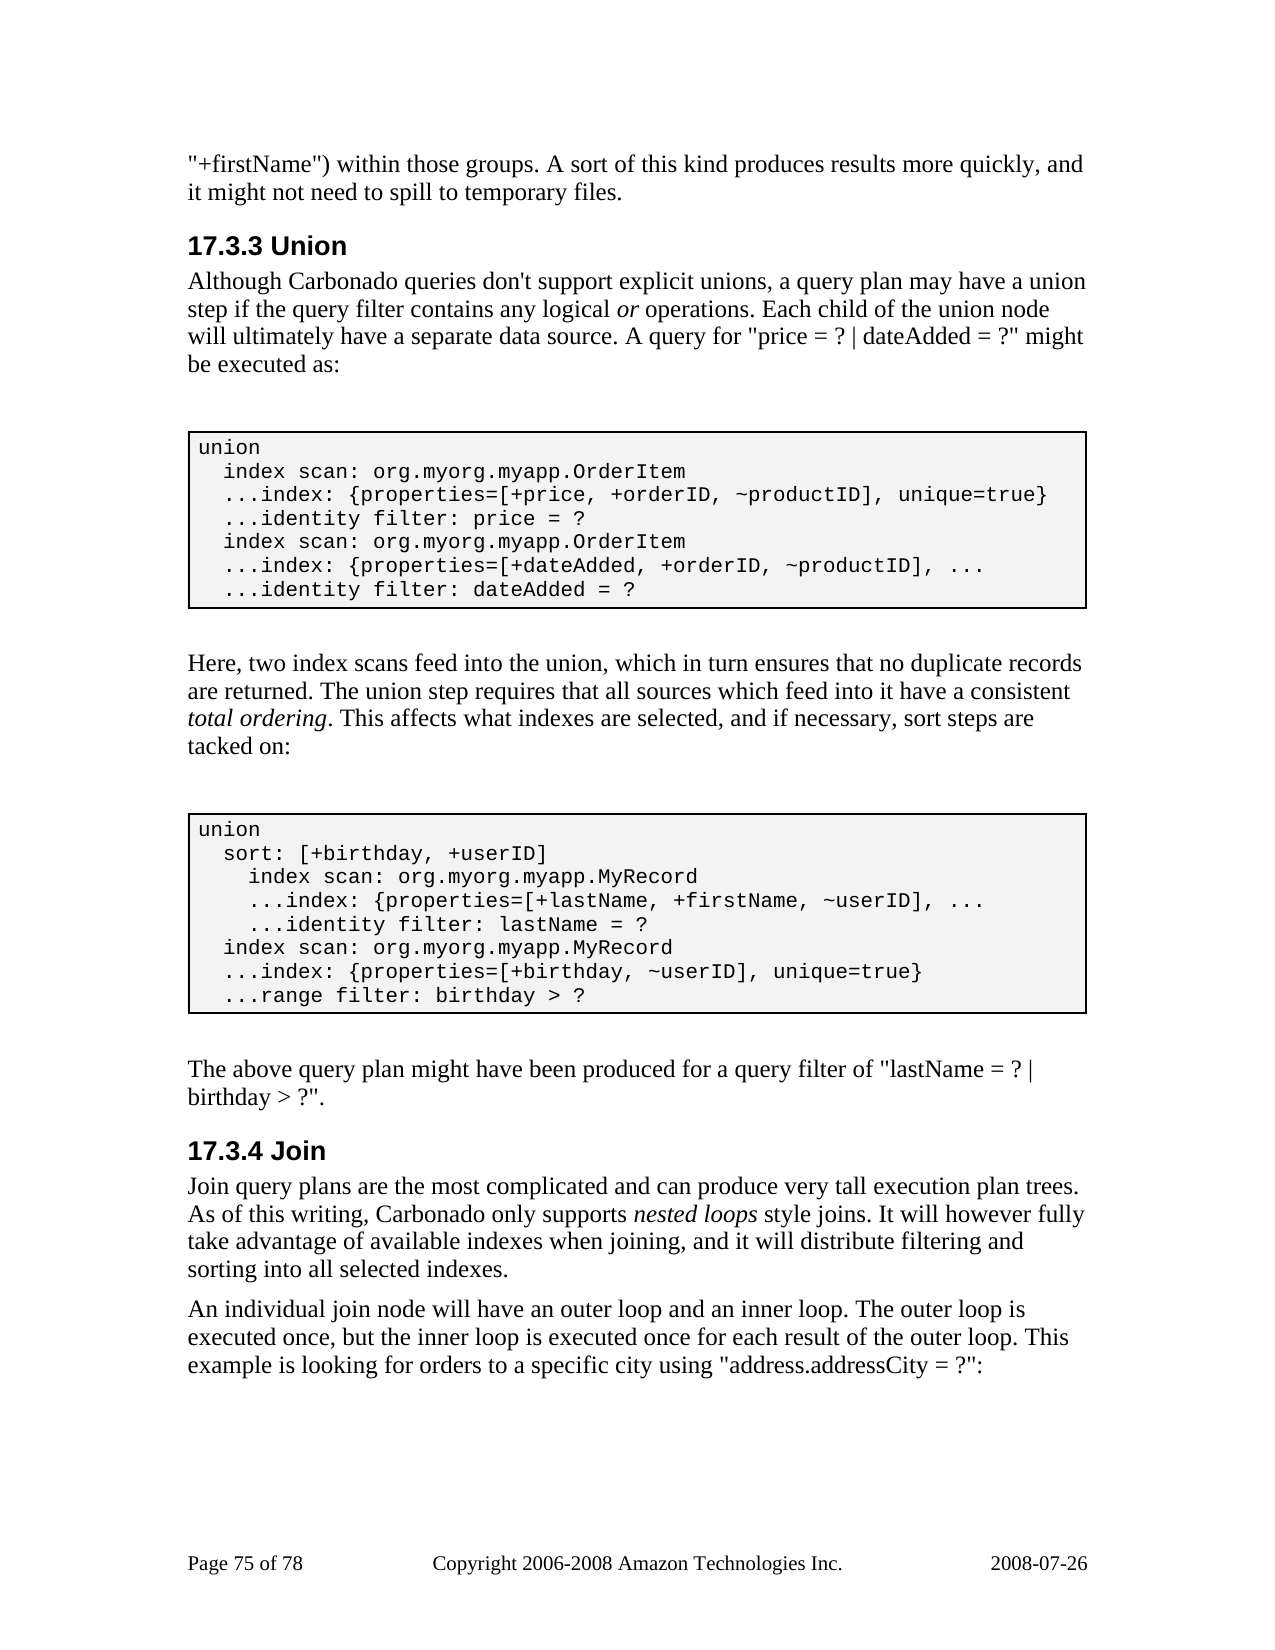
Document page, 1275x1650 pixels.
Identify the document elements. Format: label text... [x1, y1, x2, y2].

subtitle Join [187, 1135, 1087, 1166]
text The above query plan might have been produced for a query filter of "lastName = ? | birthday > ?". [187, 1055, 1087, 1110]
subtitle Union [187, 230, 1087, 261]
text Although Carbonado queries don't support explicit unions, a query plan may have a union step if the query filter contains any logical or operations. Each child of the union node will ultimately have a separate data source. A query for "price = ? | dateAdded = ?" might be executed as: [187, 267, 1087, 378]
text Here, two index scans feed into the union, which in turn ensures that no duplicate records are returned. The union step requires that all sources which feed into it have a consistent total ordering. This affects what indexes are selected, and if necessary, sort steps are tacked on: [187, 649, 1087, 760]
text An individual join node will have an outer loop and an inner loop. The outer loop is executed once, but the inner loop is executed once for each result of the outer loop. This example is looking for orders to a specific city using "address.addressCity = ?": [187, 1295, 1087, 1378]
text "+firstName") within those groups. A sort of this kind produces results more quickly, and it might not need to spill to temporary files. [187, 150, 1087, 205]
text union index scan: org.myorg.myapp.OrderItem ...index: {properties=[+price, +orderID, ~productID], unique=true} ...identity filter: price = ? index scan: org.myorg.myapp.OrderItem ...index: {properties=[+dateAdded, +orderID, ~productID], ... ...identity filter: dateAdded = ? [190, 433, 1085, 607]
text union sort: [+birthday, +userID] index scan: org.myorg.myapp.MyRecord ...index: {properties=[+lastName, +firstName, ~userID], ... ...identity filter: lastName = ? index scan: org.myorg.myapp.MyRecord ...index: {properties=[+birthday, ~userID], unique=true} ...range filter: birthday > ? [190, 815, 1085, 1012]
text Join query plans are the most complicated and can produce very tall execution plan trees. As of this writing, Carbonado only supports nested loops style joins. It will however fully take advantage of available indexes when joining, and it will distribute filtering and sorting into all selected indexes. [187, 1172, 1087, 1283]
